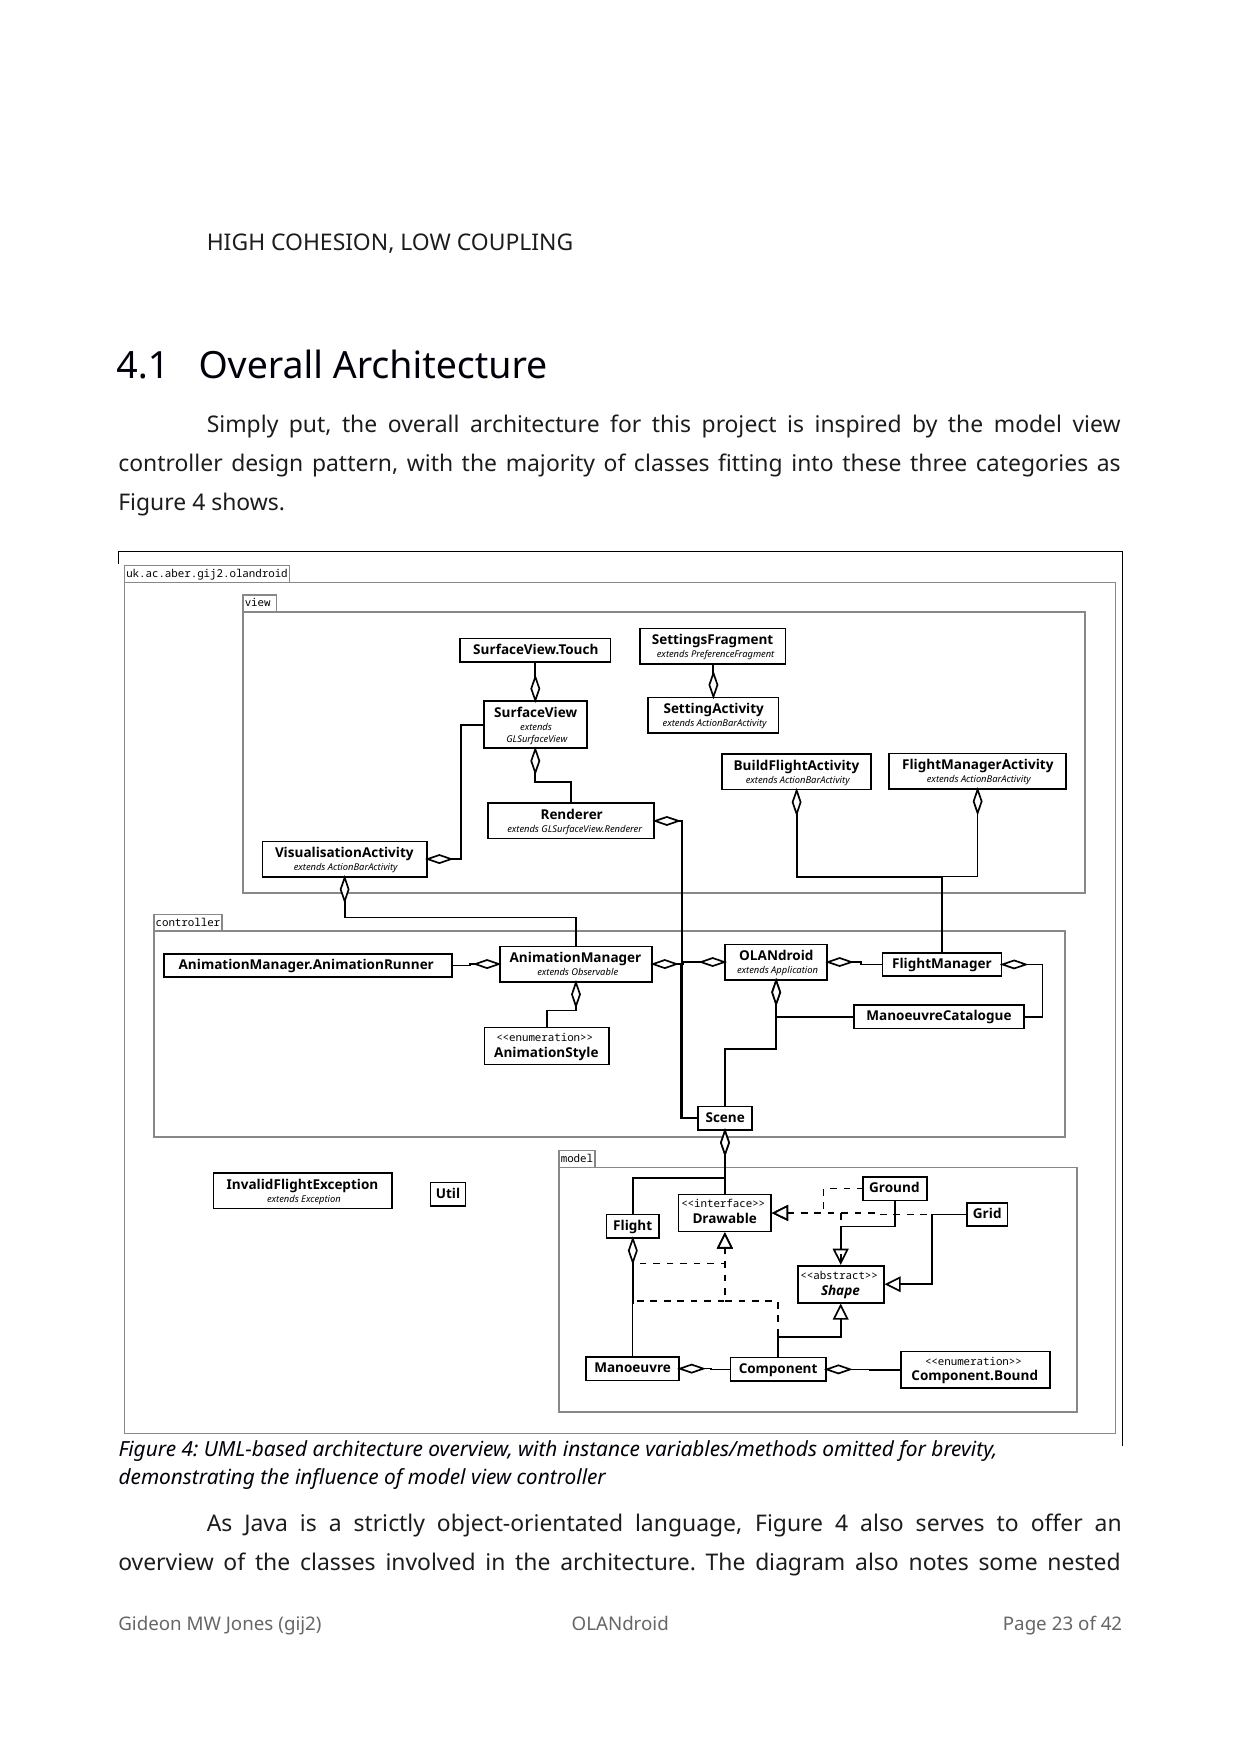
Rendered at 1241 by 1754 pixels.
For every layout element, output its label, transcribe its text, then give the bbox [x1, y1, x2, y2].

text Simply put, the overall architecture for this project is inspired by the model view controller design pattern, with the majority of classes fitting into these three categories as Figure 4 shows. [118, 407, 1122, 517]
text Figure 4: UML-based architecture overview, with instance variables/methods omitted for brevity, demonstrating the influence of model view controller [118, 576, 1122, 1491]
text As Java is a strictly object-orientated language, Figure 4 also serves to offer an overview of the classes involved in the architecture. The diagram also notes some nested [118, 1507, 1122, 1577]
subtitle Overall Architecture [106, 339, 1122, 390]
text HIGH COHESION, LOW COUPLING [118, 225, 1122, 257]
